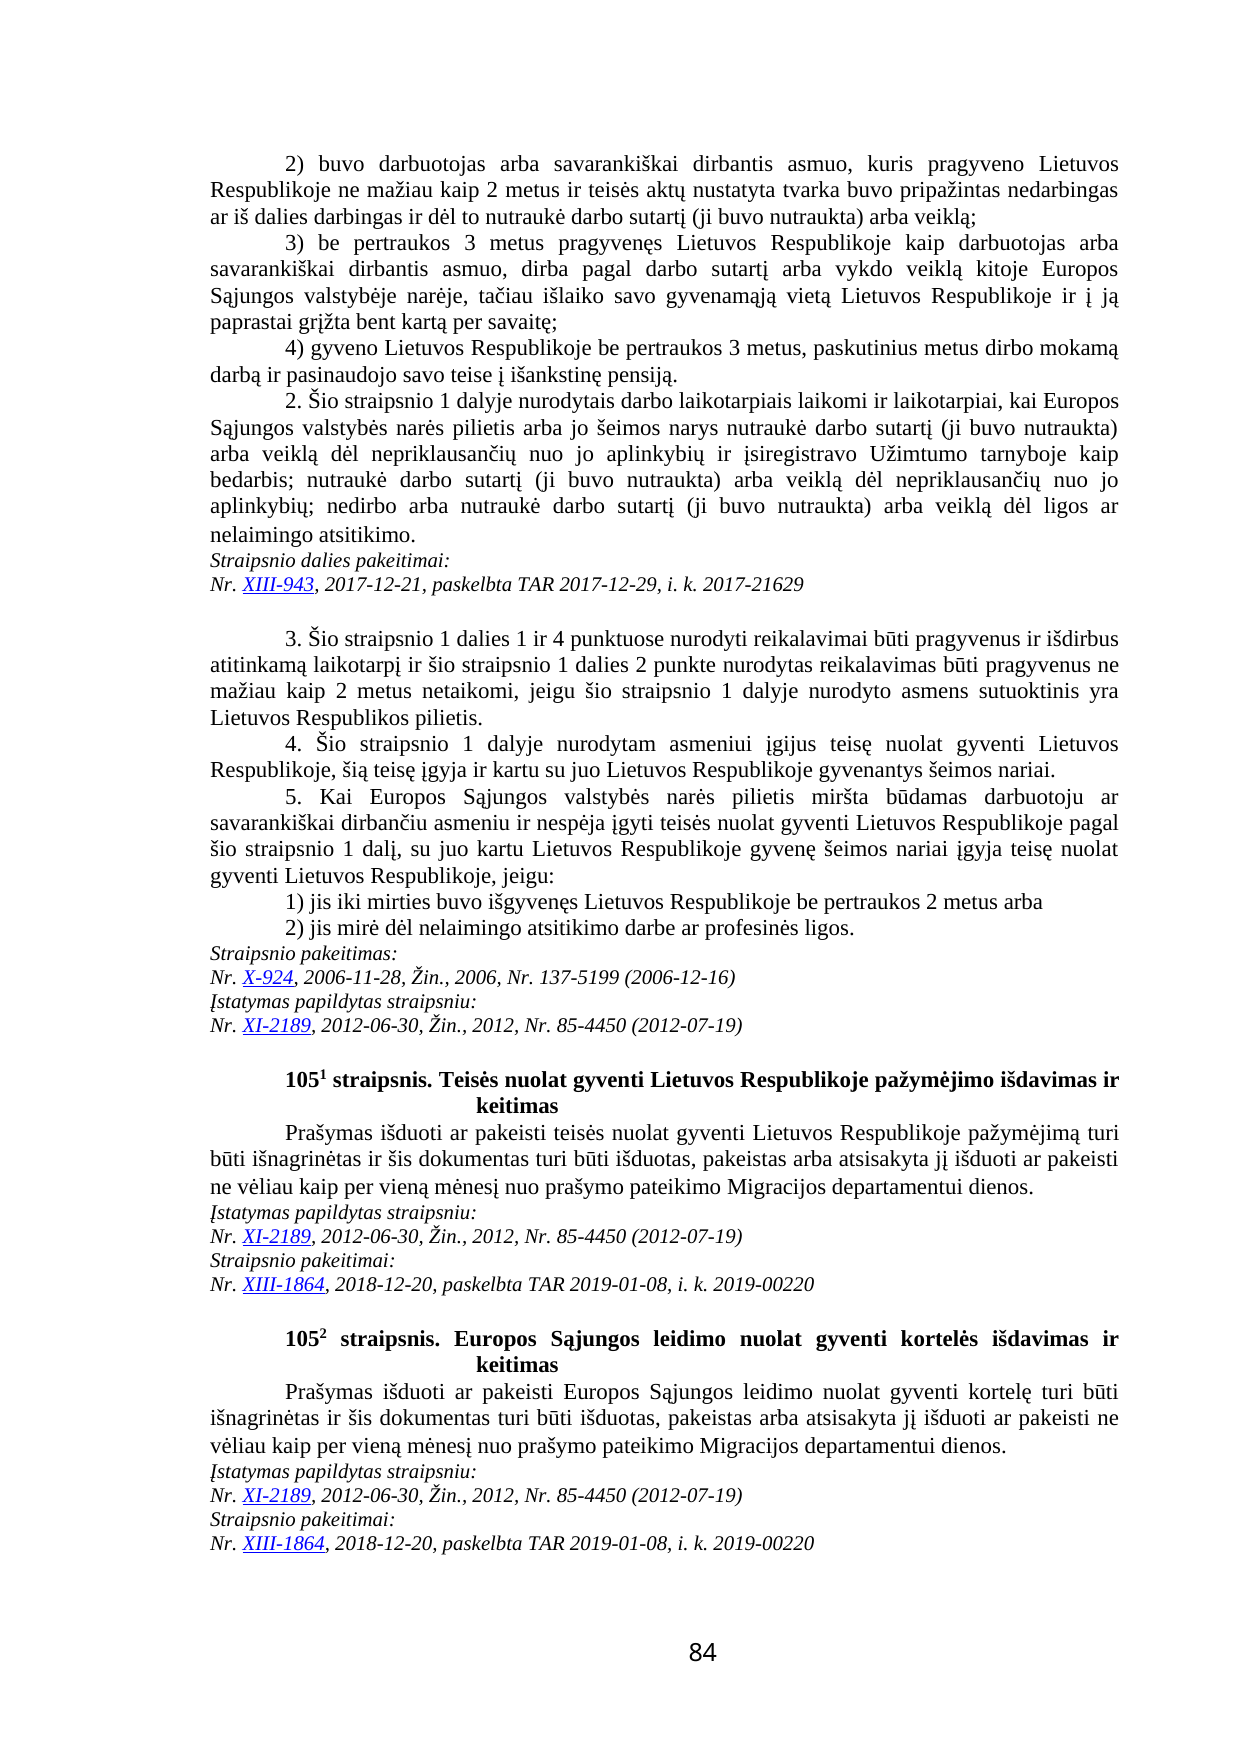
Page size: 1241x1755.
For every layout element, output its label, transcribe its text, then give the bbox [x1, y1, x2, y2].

text Prašymas išduoti ar pakeisti Europos Sąjungos leidimo nuolat gyventi kortelę turi būti išnagrinėtas ir šis dokumentas turi būti išduotas, pakeistas arba atsisakyta jį išduoti ar pakeisti ne vėliau kaip per vieną mėnesį nuo prašymo pateikimo Migracijos departamentui dienos. [210, 1378, 1120, 1459]
text Nr. XIII-943, 2017-12-21, paskelbta TAR 2017-12-29, i. k. 2017-21629 [210, 572, 1120, 596]
text 5. Kai Europos Sąjungos valstybės narės pilietis miršta būdamas darbuotoju ar savarankiškai dirbančiu asmeniu ir nespėja įgyti teisės nuolat gyventi Lietuvos Respublikoje pagal šio straipsnio 1 dalį, su juo kartu Lietuvos Respublikoje gyvenę šeimos nariai įgyja teisę nuolat gyventi Lietuvos Respublikoje, jeigu: [210, 783, 1120, 888]
text 1052 straipsnis. Europos Sąjungos leidimo nuolat gyventi kortelės išdavimas ir keitimas [285, 1325, 1120, 1378]
text 2) buvo darbuotojas arba savarankiškai dirbantis asmuo, kuris pragyveno Lietuvos Respublikoje ne mažiau kaip 2 metus ir teisės aktų nustatyta tvarka buvo pripažintas nedarbingas ar iš dalies darbingas ir dėl to nutraukė darbo sutartį (ji buvo nutraukta) arba veiklą; [210, 150, 1120, 229]
text Prašymas išduoti ar pakeisti teisės nuolat gyventi Lietuvos Respublikoje pažymėjimą turi būti išnagrinėtas ir šis dokumentas turi būti išduotas, pakeistas arba atsisakyta jį išduoti ar pakeisti ne vėliau kaip per vieną mėnesį nuo prašymo pateikimo Migracijos departamentui dienos. [210, 1118, 1120, 1200]
text Įstatymas papildytas straipsniu: [210, 1200, 1120, 1224]
text 4) gyveno Lietuvos Respublikoje be pertraukos 3 metus, paskutinius metus dirbo mokamą darbą ir pasinaudojo savo teise į išankstinę pensiją. [210, 334, 1120, 387]
text Straipsnio pakeitimai: [210, 1507, 1120, 1531]
text Įstatymas papildytas straipsniu: [210, 989, 1120, 1013]
text 2) jis mirė dėl nelaimingo atsitikimo darbe ar profesinės ligos. [210, 914, 1120, 941]
text Straipsnio dalies pakeitimai: [210, 548, 1120, 572]
text Nr. X-924, 2006-11-28, Žin., 2006, Nr. 137-5199 (2006-12-16) [210, 965, 1120, 989]
text 2. Šio straipsnio 1 dalyje nurodytais darbo laikotarpiais laikomi ir laikotarpiai, kai Europos Sąjungos valstybės narės pilietis arba jo šeimos narys nutraukė darbo sutartį (ji buvo nutraukta) arba veiklą dėl nepriklausančių nuo jo aplinkybių ir įsiregistravo Užimtumo tarnyboje kaip bedarbis; nutraukė darbo sutartį (ji buvo nutraukta) arba veiklą dėl nepriklausančių nuo jo aplinkybių; nedirbo arba nutraukė darbo sutartį (ji buvo nutraukta) arba veiklą dėl ligos ar nelaimingo atsitikimo. [210, 387, 1120, 548]
text Nr. XIII-1864, 2018-12-20, paskelbta TAR 2019-01-08, i. k. 2019-00220 [210, 1531, 1120, 1555]
text 3) be pertraukos 3 metus pragyvenęs Lietuvos Respublikoje kaip darbuotojas arba savarankiškai dirbantis asmuo, dirba pagal darbo sutartį arba vykdo veiklą kitoje Europos Sąjungos valstybėje narėje, tačiau išlaiko savo gyvenamąją vietą Lietuvos Respublikoje ir į ją paprastai grįžta bent kartą per savaitę; [210, 229, 1120, 334]
text 1051 straipsnis. Teisės nuolat gyventi Lietuvos Respublikoje pažymėjimo išdavimas ir keitimas [285, 1066, 1120, 1118]
text Nr. XI-2189, 2012-06-30, Žin., 2012, Nr. 85-4450 (2012-07-19) [210, 1013, 1120, 1037]
text 3. Šio straipsnio 1 dalies 1 ir 4 punktuose nurodyti reikalavimai būti pragyvenus ir išdirbus atitinkamą laikotarpį ir šio straipsnio 1 dalies 2 punkte nurodytas reikalavimas būti pragyvenus ne mažiau kaip 2 metus netaikomi, jeigu šio straipsnio 1 dalyje nurodyto asmens sutuoktinis yra Lietuvos Respublikos pilietis. [210, 624, 1120, 730]
text Nr. XIII-1864, 2018-12-20, paskelbta TAR 2019-01-08, i. k. 2019-00220 [210, 1272, 1120, 1296]
text Nr. XI-2189, 2012-06-30, Žin., 2012, Nr. 85-4450 (2012-07-19) [210, 1224, 1120, 1248]
text Įstatymas papildytas straipsniu: [210, 1459, 1120, 1483]
text Straipsnio pakeitimas: [210, 941, 1120, 965]
text 4. Šio straipsnio 1 dalyje nurodytam asmeniui įgijus teisę nuolat gyventi Lietuvos Respublikoje, šią teisę įgyja ir kartu su juo Lietuvos Respublikoje gyvenantys šeimos nariai. [210, 730, 1120, 783]
text Nr. XI-2189, 2012-06-30, Žin., 2012, Nr. 85-4450 (2012-07-19) [210, 1483, 1120, 1507]
text 1) jis iki mirties buvo išgyvenęs Lietuvos Respublikoje be pertraukos 2 metus arba [210, 888, 1120, 914]
text Straipsnio pakeitimai: [210, 1248, 1120, 1272]
